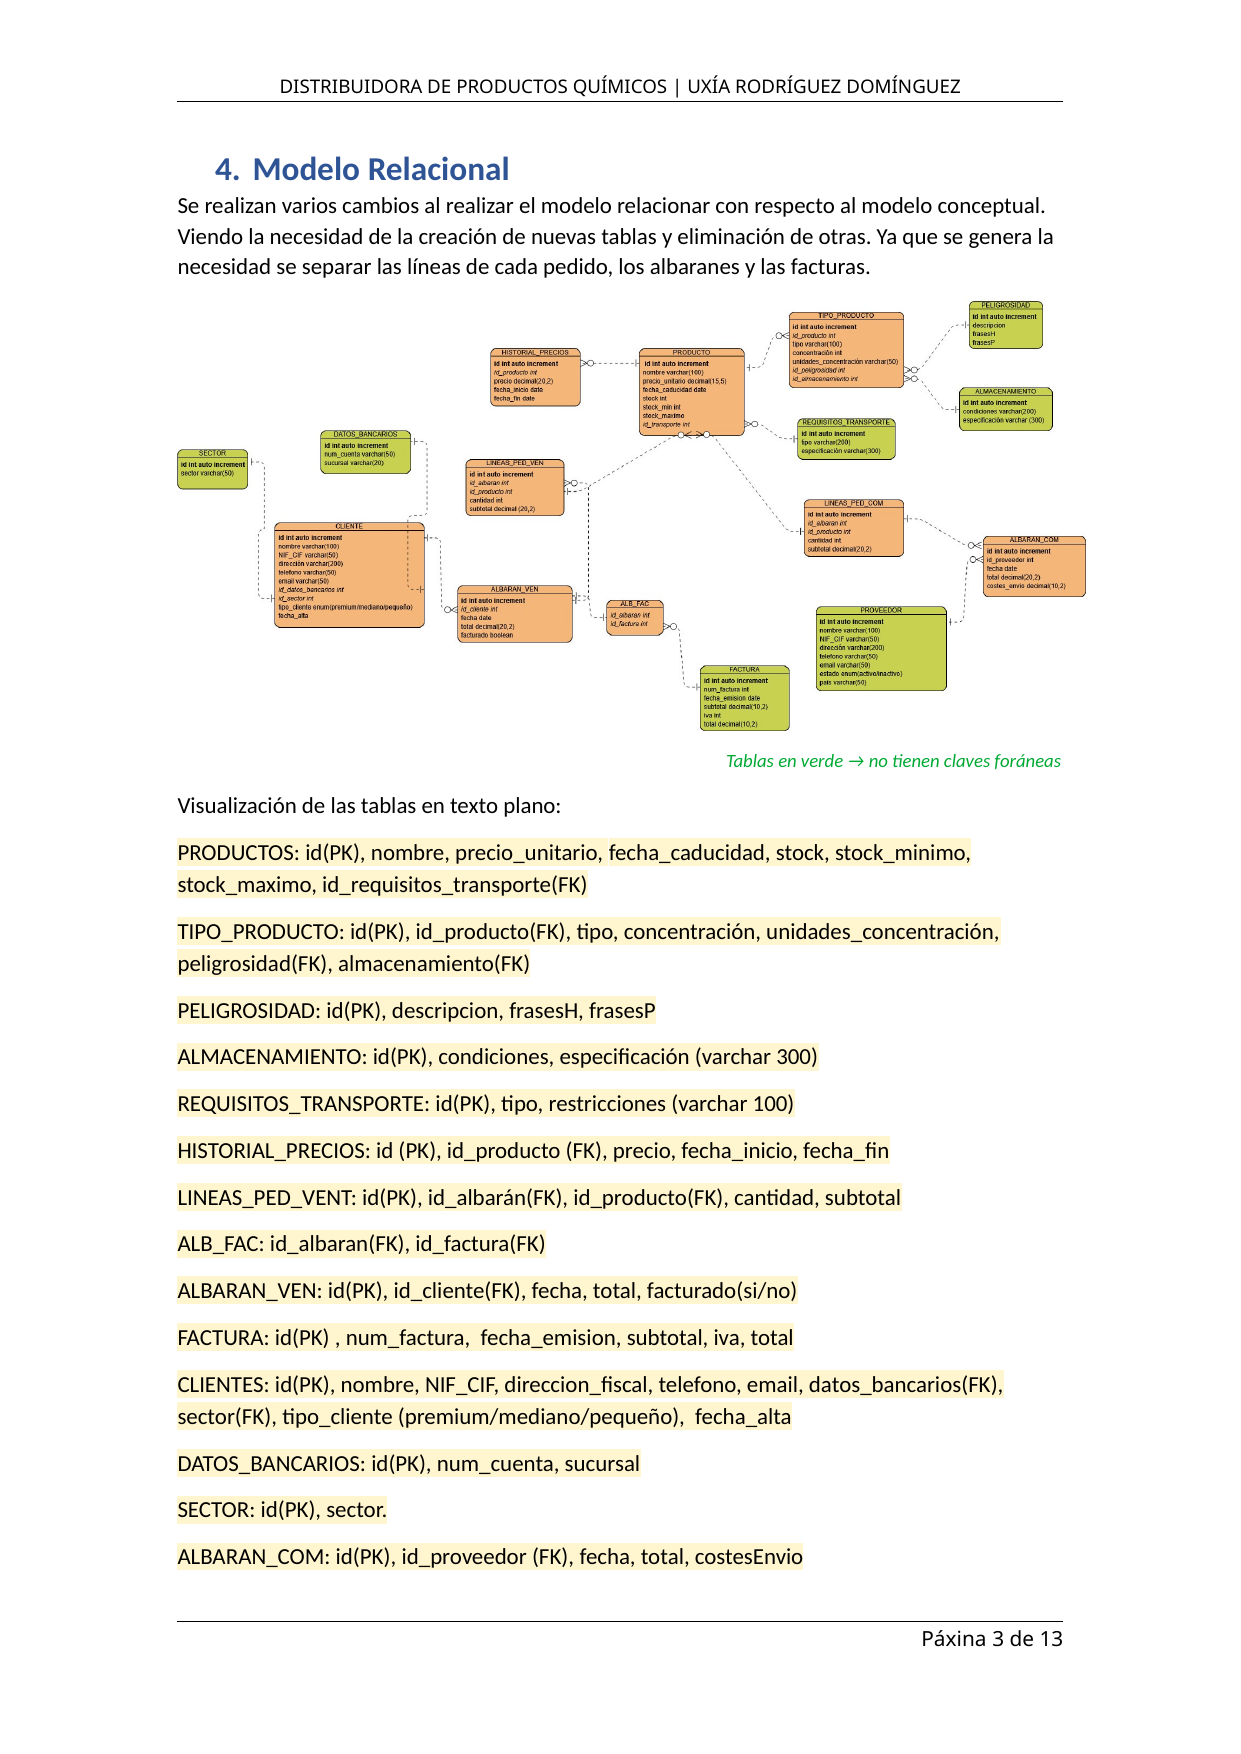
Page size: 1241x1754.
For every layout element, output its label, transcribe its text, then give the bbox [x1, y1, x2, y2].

text ALBARAN_COM: id(PK), id_proveedor (FK), fecha, total, costesEnvio [177, 1542, 1063, 1570]
text ALMACENAMIENTO: id(PK), condiciones, especificación (varchar 300) [177, 1042, 1063, 1071]
subtitle Modelo Relacional [215, 148, 1063, 188]
text TIPO_PRODUCTO: id(PK), id_producto(FK), tipo, concentración, unidades_concentración, peligrosidad(FK), almacenamiento(FK) [177, 917, 1063, 977]
text Visualización de las tablas en texto plano: [177, 791, 1063, 819]
text HISTORIAL_PRECIOS: id (PK), id_producto (FK), precio, fecha_inicio, fecha_fin [177, 1136, 1063, 1164]
text Tablas en verde → no tienen claves foráneas [177, 749, 1063, 772]
text LINEAS_PED_VENT: id(PK), id_albarán(FK), id_producto(FK), cantidad, subtotal [177, 1183, 1063, 1211]
text PRODUCTOS: id(PK), nombre, precio_unitario, fecha_caducidad, stock, stock_minimo, stock_maximo, id_requisitos_transporte(FK) [177, 838, 1063, 898]
text ALBARAN_VEN: id(PK), id_cliente(FK), fecha, total, facturado(si/no) [177, 1276, 1063, 1304]
text DATOS_BANCARIOS: id(PK), num_cuenta, sucursal [177, 1449, 1063, 1477]
text CLIENTES: id(PK), nombre, NIF_CIF, direccion_fiscal, telefono, email, datos_bancarios(FK), sector(FK), tipo_cliente (premium/mediano/pequeño), fecha_alta [177, 1370, 1063, 1430]
text PELIGROSIDAD: id(PK), descripcion, frasesH, frasesP [177, 996, 1063, 1024]
text Se realizan varios cambios al realizar el modelo relacionar con respecto al modelo conceptual. Viendo la necesidad de la creación de nuevas tablas y eliminación de otras. Ya que se genera la necesidad se separar las líneas de cada pedido, los albaranes y las facturas. [177, 192, 1063, 280]
picture [177, 298, 1086, 731]
text FACTURA: id(PK) , num_factura, fecha_emision, subtotal, iva, total [177, 1323, 1063, 1351]
text ALB_FAC: id_albaran(FK), id_factura(FK) [177, 1229, 1063, 1258]
text SECTOR: id(PK), sector. [177, 1496, 1063, 1524]
text REQUISITOS_TRANSPORTE: id(PK), tipo, restricciones (varchar 100) [177, 1089, 1063, 1117]
